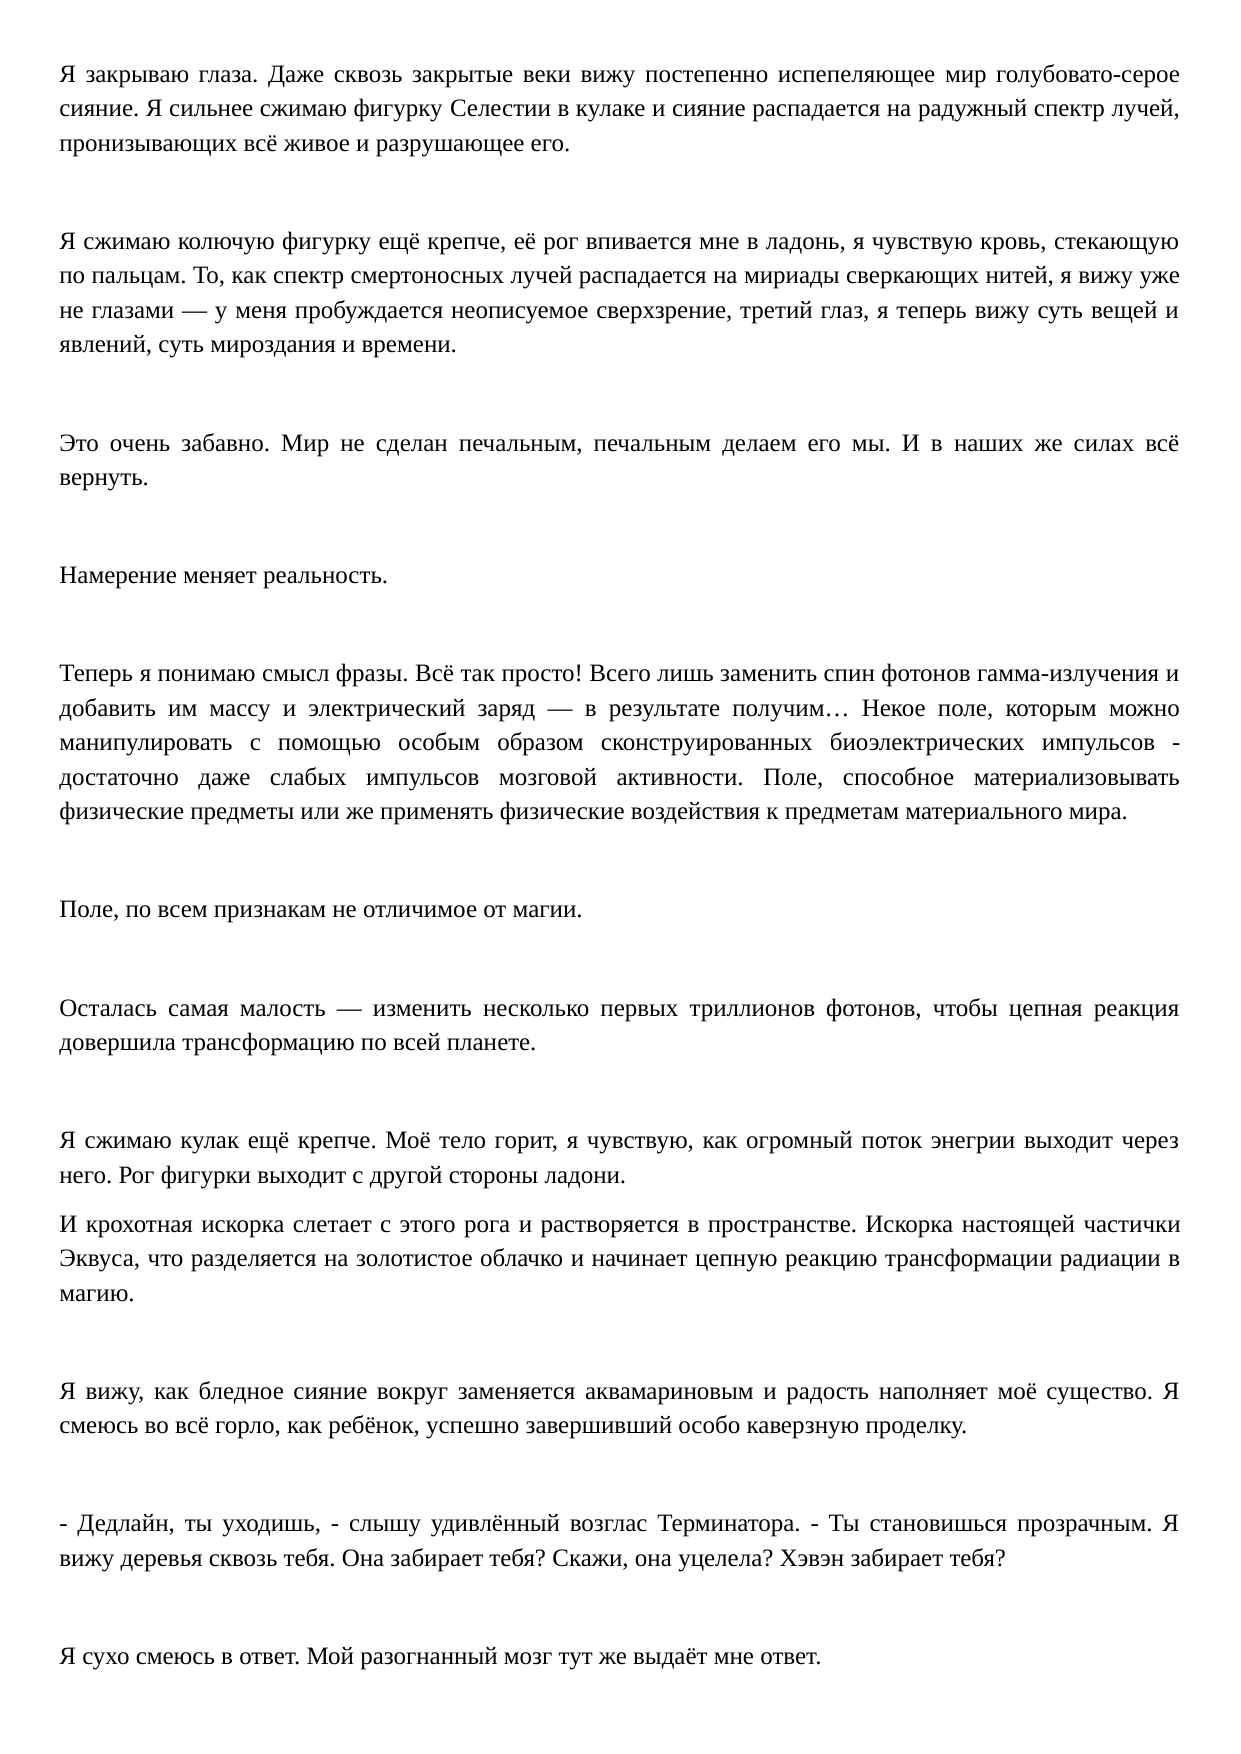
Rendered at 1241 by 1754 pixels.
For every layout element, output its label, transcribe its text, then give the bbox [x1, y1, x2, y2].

text Я сжимаю кулак ещё крепче. Моё тело горит, я чувствую, как огромный поток энегрии выходит через него. Рог фигурки выходит с другой стороны ладони. [59, 1125, 1181, 1188]
text Осталась самая малость — изменить несколько первых триллионов фотонов, чтобы цепная реакция довершила трансформацию по всей планете. [59, 993, 1181, 1056]
text Я сухо смеюсь в ответ. Мой разогнанный мозг тут же выдаёт мне ответ. [59, 1641, 1181, 1670]
text Это очень забавно. Мир не сделан печальным, печальным делаем его мы. И в наших же силах всё вернуть. [59, 428, 1181, 491]
text Поле, по всем признакам не отличимое от магии. [59, 894, 1181, 923]
text - Дедлайн, ты уходишь, - слышу удивлённый возглас Терминатора. - Ты становишься прозрачным. Я вижу деревья сквозь тебя. Она забирает тебя? Скажи, она уцелела? Хэвэн забирает тебя? [59, 1508, 1181, 1572]
text Я вижу, как бледное сияние вокруг заменяется аквамариновым и радость наполняет моё существо. Я смеюсь во всё горло, как ребёнок, успешно завершивший особо каверзную проделку. [59, 1376, 1181, 1439]
text Я закрываю глаза. Даже сквозь закрытые веки вижу постепенно испепеляющее мир голубовато-серое сияние. Я сильнее сжимаю фигурку Селестии в кулаке и сияние распадается на радужный спектр лучей, пронизывающих всё живое и разрушающее его. [59, 59, 1181, 157]
text Теперь я понимаю смысл фразы. Всё так просто! Всего лишь заменить спин фотонов гамма-излучения и добавить им массу и электрический заряд — в результате получим… Некое поле, которым можно манипулировать с помощью особым образом сконструированных биоэлектрических импульсов - достаточно даже слабых импульсов мозговой активности. Поле, способное материализовывать физические предметы или же применять физические воздействия к предметам материального мира. [59, 658, 1181, 825]
text Я сжимаю колючую фигурку ещё крепче, её рог впивается мне в ладонь, я чувствую кровь, стекающую по пальцам. То, как спектр смертоносных лучей распадается на мириады сверкающих нитей, я вижу уже не глазами — у меня пробуждается неописуемое сверхзрение, третий глаз, я теперь вижу суть вещей и явлений, суть мироздания и времени. [59, 226, 1181, 358]
text И крохотная искорка слетает с этого рога и растворяется в пространстве. Искорка настоящей частички Эквуса, что разделяется на золотистое облачко и начинает цепную реакцию трансформации радиации в магию. [59, 1209, 1181, 1306]
text Намерение меняет реальность. [59, 560, 1181, 589]
